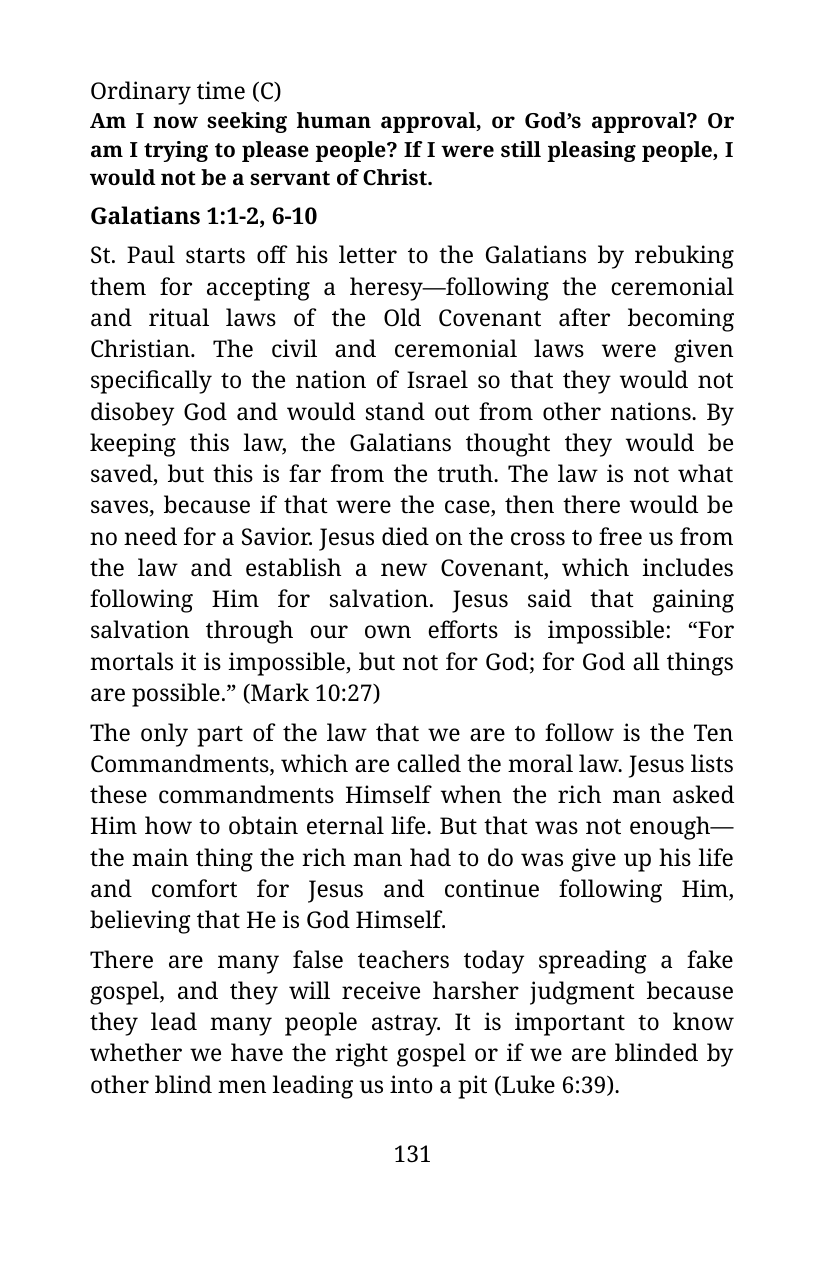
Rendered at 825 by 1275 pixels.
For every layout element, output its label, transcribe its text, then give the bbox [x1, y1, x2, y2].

text St. Paul starts off his letter to the Galatians by rebuking them for accepting a heresy—following the ceremonial and ritual laws of the Old Covenant after becoming Christian. The civil and ceremonial laws were given specifically to the nation of Israel so that they would not disobey God and would stand out from other nations. By keeping this law, the Galatians thought they would be saved, but this is far from the truth. The law is not what saves, because if that were the case, then there would be no need for a Savior. Jesus died on the cross to free us from the law and establish a new Covenant, which includes following Him for salvation. Jesus said that gaining salvation through our own efforts is impossible: “For mortals it is impossible, but not for God; for God all things are possible.” (Mark 10:27) [90, 239, 735, 708]
text There are many false teachers today spreading a fake gospel, and they will receive harsher judgment because they lead many people astray. It is important to know whether we have the right gospel or if we are blinded by other blind men leading us into a pit (Luke 6:39). [90, 944, 735, 1100]
text Galatians 1:1-2, 6-10 [90, 200, 735, 231]
text Am I now seeking human approval, or God’s approval? Or am I trying to please people? If I were still pleasing people, I would not be a servant of Christ. [90, 106, 735, 192]
text The only part of the law that we are to follow is the Ten Commandments, which are called the moral law. Jesus lists these commandments Himself when the rich man asked Him how to obtain eternal life. But that was not enough—the main thing the rich man had to do was give up his life and comfort for Jesus and continue following Him, believing that He is God Himself. [90, 717, 735, 935]
